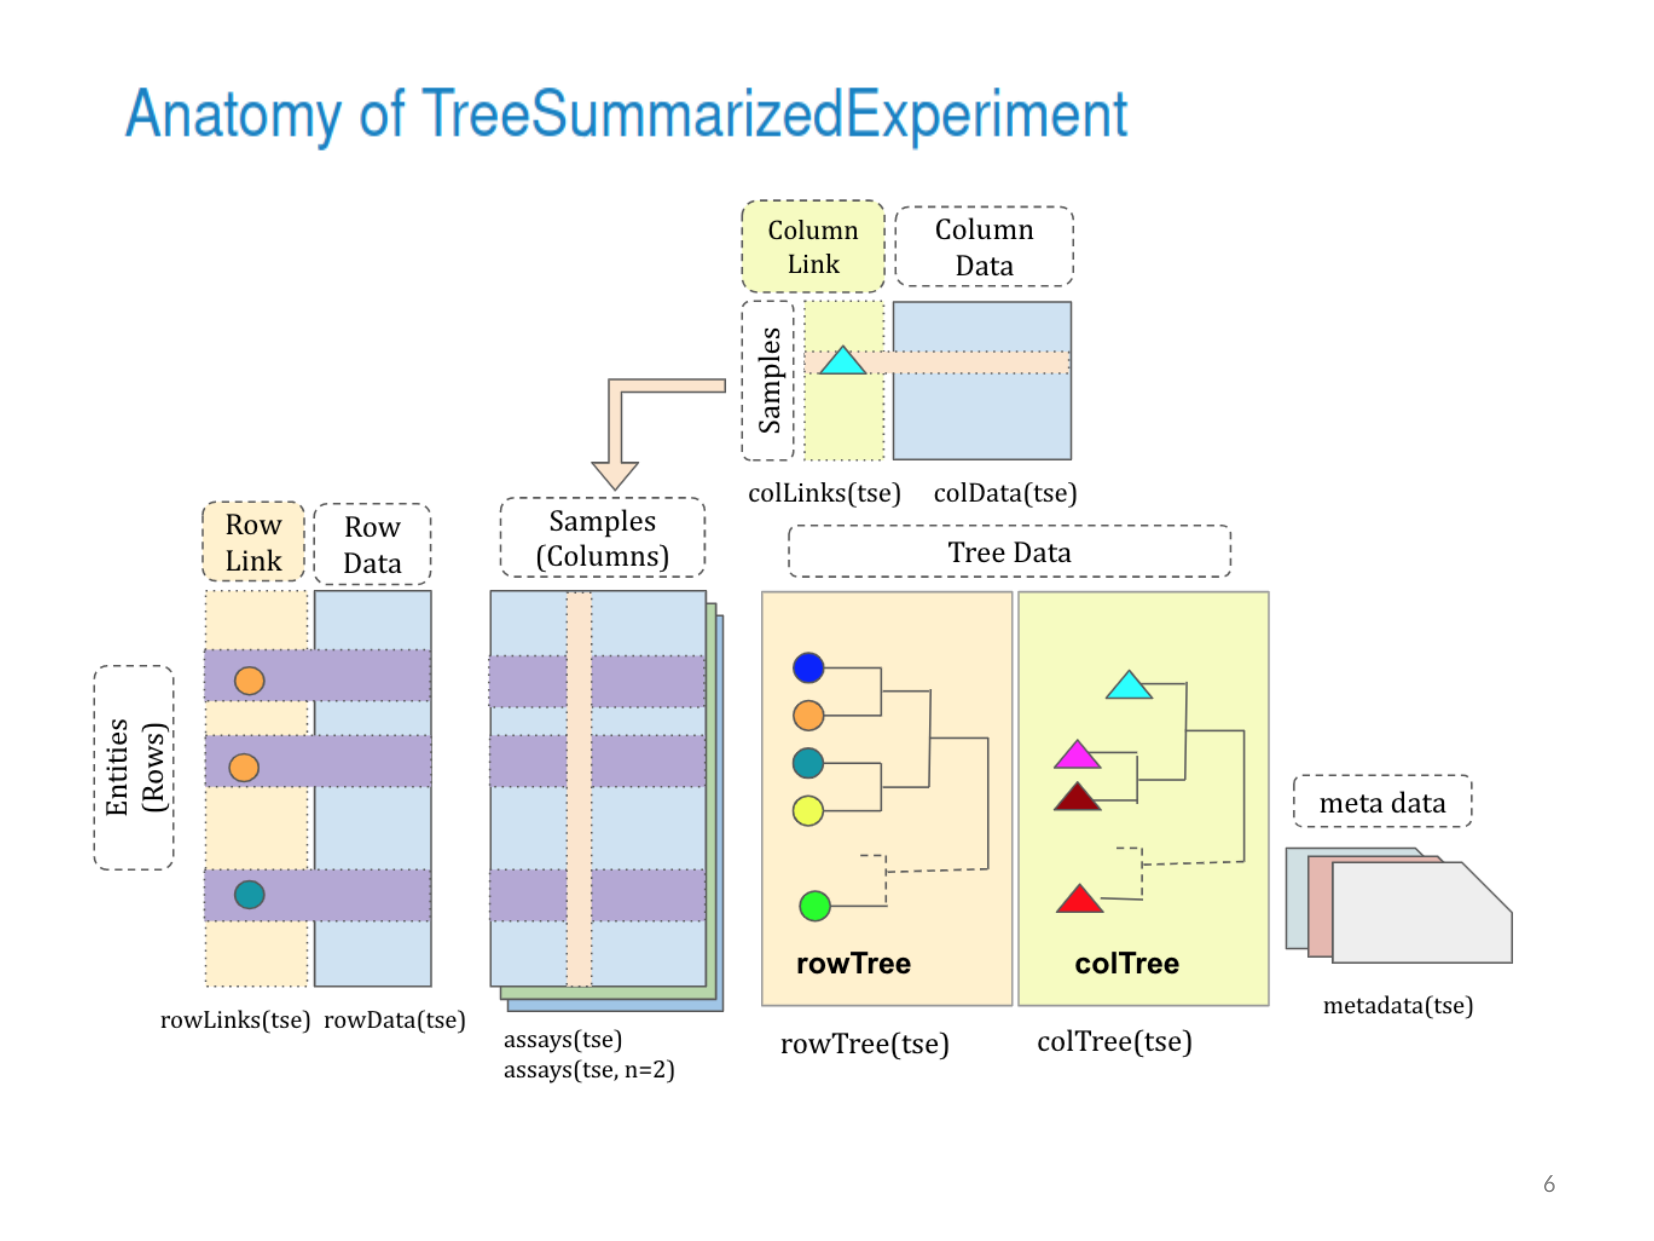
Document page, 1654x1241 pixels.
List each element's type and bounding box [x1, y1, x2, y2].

picture [36, 49, 1530, 1109]
